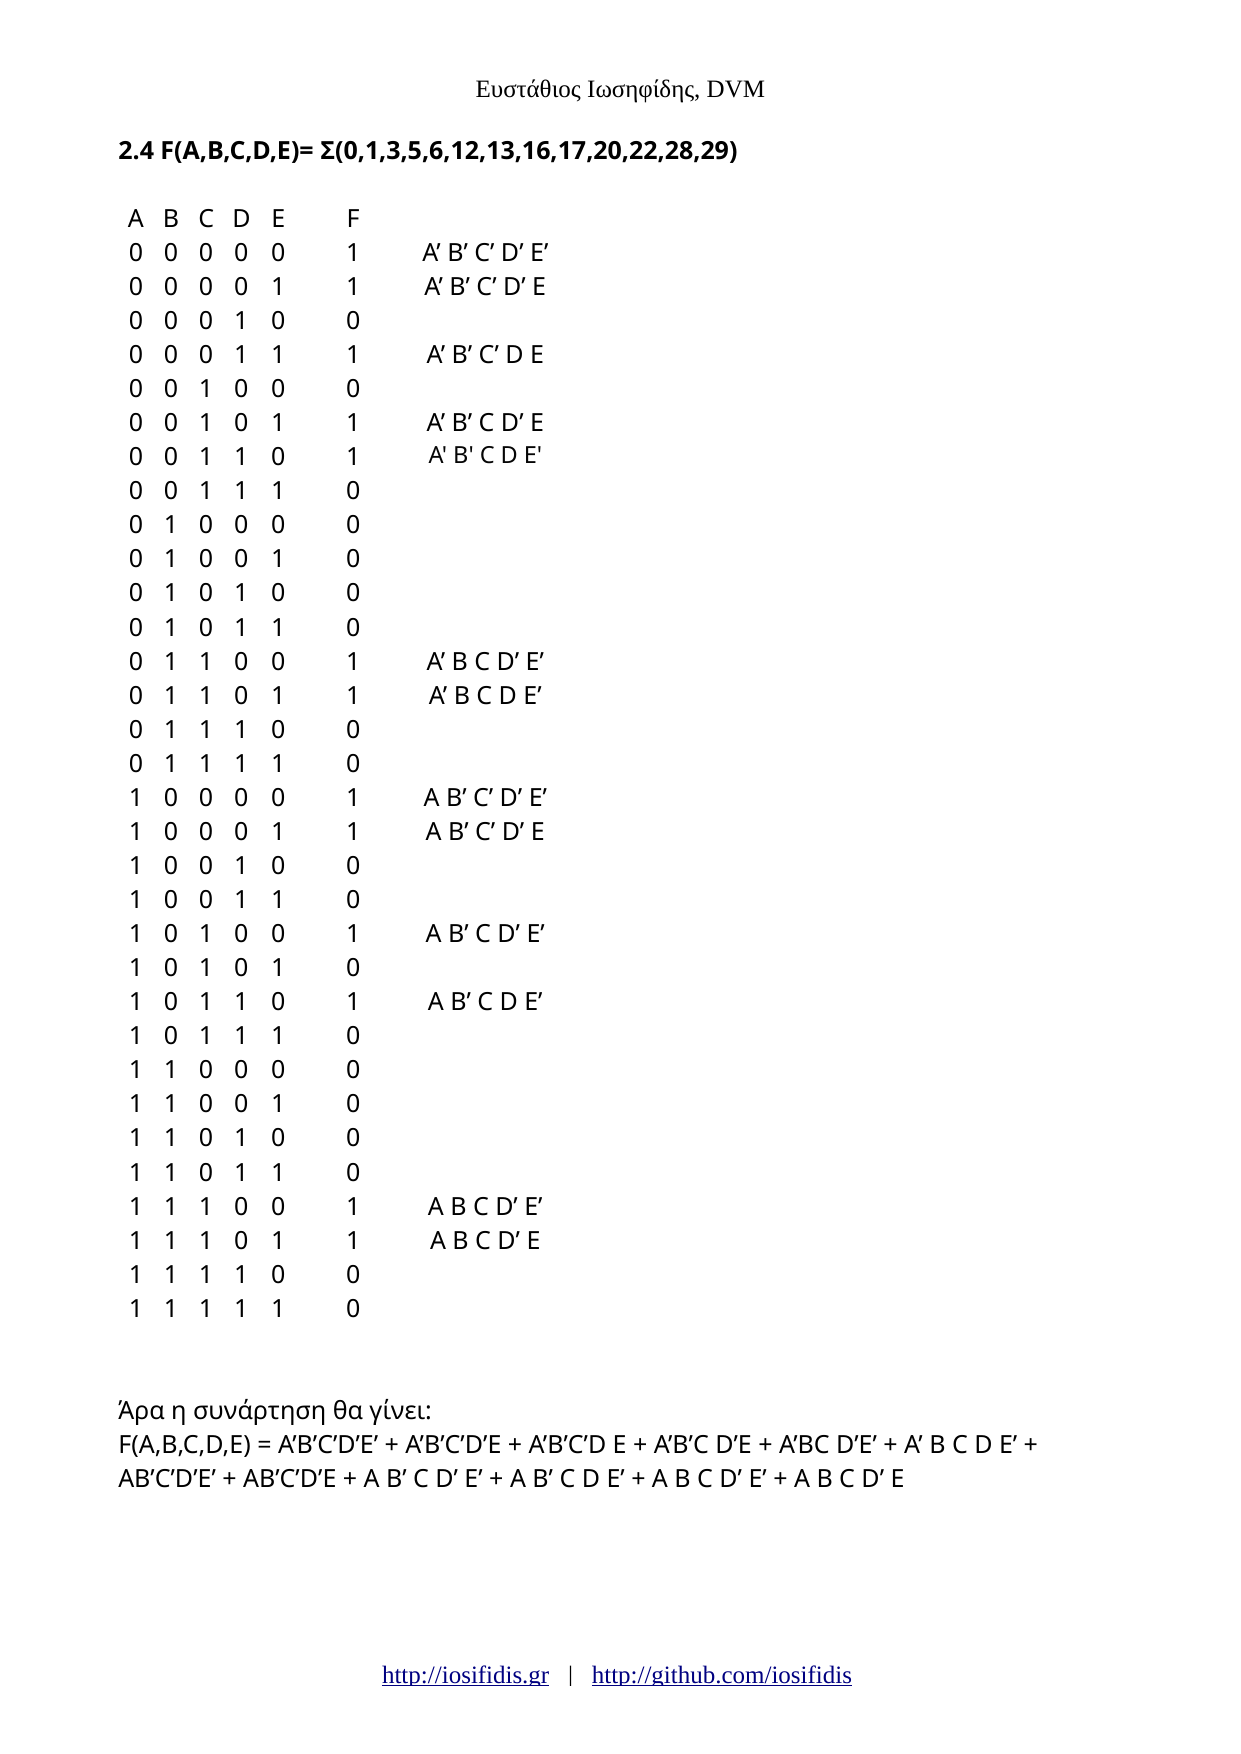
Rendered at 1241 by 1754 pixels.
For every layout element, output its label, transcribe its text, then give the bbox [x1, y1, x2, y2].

table_cell 0 [259, 1120, 297, 1154]
table_cell 0 [259, 711, 297, 745]
table_cell [409, 1154, 561, 1188]
table_cell 0 [259, 1256, 297, 1290]
table_header A [118, 200, 153, 234]
table_cell 0 [259, 439, 297, 473]
table_cell 1 [259, 882, 297, 916]
table_cell 0 [297, 473, 409, 507]
table_cell 1 [188, 439, 223, 473]
table_cell 1 [188, 1256, 223, 1290]
table_cell A’ B C D’ E’ [409, 643, 561, 677]
table_cell 0 [118, 235, 153, 268]
table_cell [409, 1120, 561, 1154]
table_cell 1 [259, 405, 297, 439]
table_cell 0 [118, 677, 153, 711]
table_cell 0 [188, 848, 223, 882]
table_cell 1 [118, 1018, 153, 1052]
table_cell A B’ C D’ E’ [409, 916, 561, 950]
table_header C [188, 200, 223, 234]
table_cell [409, 541, 561, 575]
table_cell 1 [153, 711, 188, 745]
table_cell 0 [224, 643, 259, 677]
table_cell 1 [224, 984, 259, 1018]
table_cell 1 [224, 848, 259, 882]
table_cell 1 [224, 745, 259, 779]
table_cell 0 [297, 745, 409, 779]
table_cell 0 [297, 711, 409, 745]
table_cell 1 [188, 1188, 223, 1222]
table_cell 0 [118, 745, 153, 779]
table_cell 0 [118, 269, 153, 303]
table_cell 1 [297, 677, 409, 711]
table_cell 0 [188, 1120, 223, 1154]
table_cell 0 [224, 677, 259, 711]
table_cell A’ B’ C’ D E [409, 337, 561, 371]
table_cell 1 [118, 1256, 153, 1290]
table_cell 0 [118, 643, 153, 677]
table_cell 1 [153, 1188, 188, 1222]
table_cell 1 [153, 745, 188, 779]
table_cell 1 [188, 916, 223, 950]
table_header D [224, 200, 259, 234]
table_cell 0 [224, 269, 259, 303]
table_cell 0 [118, 337, 153, 371]
table_cell [409, 950, 561, 984]
table_cell [409, 1086, 561, 1120]
table_cell 0 [297, 882, 409, 916]
table_cell [409, 848, 561, 882]
table_cell 0 [297, 507, 409, 541]
text F(A,B,C,D,Ε) = A’B’C’D’E’ + A’B’C’D’E + A’B’C’D E + A’B’C D’E + A’BC D’E’ + A’ B C D E’ + AB’C’D’E’ + AB’C’D’E + A B’ C D’ E’ + A B’ C D E’ + A B C D’ E’ + A B C D’ E [118, 1427, 1122, 1495]
table_cell 1 [118, 814, 153, 848]
table_cell 0 [297, 1052, 409, 1086]
table_cell 1 [188, 711, 223, 745]
table_cell 1 [224, 882, 259, 916]
table_cell 1 [118, 1154, 153, 1188]
table_cell 1 [153, 1120, 188, 1154]
table_cell 0 [188, 337, 223, 371]
table_cell 1 [153, 575, 188, 609]
table_cell 1 [118, 1052, 153, 1086]
table_cell 1 [118, 1120, 153, 1154]
table_cell 1 [259, 1086, 297, 1120]
table_cell 0 [153, 439, 188, 473]
table_cell 0 [118, 711, 153, 745]
table_cell [409, 1018, 561, 1052]
table_cell A B C D’ E’ [409, 1188, 561, 1222]
table_cell 1 [224, 575, 259, 609]
table_cell 1 [297, 1188, 409, 1222]
table_cell 0 [259, 916, 297, 950]
table_cell 1 [259, 1290, 297, 1324]
table_cell 1 [297, 780, 409, 813]
table_cell 1 [188, 1222, 223, 1256]
table_cell 0 [153, 303, 188, 337]
table_cell 0 [297, 541, 409, 575]
table_header E [259, 200, 297, 234]
table_cell 1 [259, 1018, 297, 1052]
table_header B [153, 200, 188, 234]
table_cell 1 [297, 405, 409, 439]
table_cell 1 [188, 950, 223, 984]
table_cell 0 [118, 371, 153, 405]
table_cell 1 [118, 1222, 153, 1256]
table_cell 0 [297, 575, 409, 609]
table_cell 1 [297, 439, 409, 473]
table_cell [409, 507, 561, 541]
table_cell [409, 303, 561, 337]
table_cell 1 [259, 1154, 297, 1188]
table_cell 0 [297, 1290, 409, 1324]
table_cell 0 [153, 780, 188, 813]
table_cell 0 [153, 1018, 188, 1052]
table_cell 1 [224, 303, 259, 337]
table_cell 0 [188, 575, 223, 609]
table_cell 0 [153, 235, 188, 268]
table_cell 1 [224, 1256, 259, 1290]
table_cell 0 [118, 405, 153, 439]
table_cell 0 [153, 371, 188, 405]
table_cell 1 [153, 1086, 188, 1120]
table_cell 0 [188, 303, 223, 337]
table_cell 0 [118, 507, 153, 541]
table_cell 1 [259, 677, 297, 711]
table_header [409, 200, 561, 234]
table_cell [409, 1256, 561, 1290]
table_cell 1 [188, 745, 223, 779]
table_cell A’ B’ C D’ E [409, 405, 561, 439]
table_cell 0 [259, 371, 297, 405]
table_cell 0 [224, 916, 259, 950]
table_cell 0 [259, 848, 297, 882]
table_cell 0 [259, 507, 297, 541]
table_cell 1 [118, 848, 153, 882]
table_cell 1 [188, 677, 223, 711]
table_cell 1 [259, 745, 297, 779]
table_cell 1 [259, 1222, 297, 1256]
table_cell 1 [153, 1256, 188, 1290]
table_cell 0 [188, 507, 223, 541]
table_cell 0 [188, 541, 223, 575]
text 2.4 F(A,B,C,D,E)= Σ(0,1,3,5,6,12,13,16,17,20,22,28,29) [118, 132, 1122, 166]
table_cell 0 [224, 1052, 259, 1086]
table_cell 1 [297, 337, 409, 371]
table_cell 0 [259, 643, 297, 677]
table_cell A’ B’ C’ D’ E [409, 269, 561, 303]
table_cell 1 [153, 1290, 188, 1324]
table_cell 0 [153, 848, 188, 882]
table_cell 0 [153, 814, 188, 848]
table_cell 1 [224, 337, 259, 371]
table_cell A' B' C D E' [409, 439, 561, 473]
table_cell 0 [297, 1154, 409, 1188]
table_cell 0 [259, 1188, 297, 1222]
table_cell 0 [188, 780, 223, 813]
table_cell 0 [153, 984, 188, 1018]
table_cell 1 [259, 609, 297, 643]
table_cell 0 [188, 814, 223, 848]
table_cell 0 [297, 609, 409, 643]
table_cell 1 [224, 1290, 259, 1324]
table_cell 1 [153, 677, 188, 711]
table_cell 0 [118, 303, 153, 337]
table_cell 0 [259, 235, 297, 268]
table_cell 1 [224, 1018, 259, 1052]
table_cell 0 [297, 1256, 409, 1290]
table_cell 0 [188, 882, 223, 916]
table_cell 1 [224, 1120, 259, 1154]
table_cell [409, 575, 561, 609]
table_cell 0 [224, 1222, 259, 1256]
table_cell 1 [259, 814, 297, 848]
table_cell 1 [118, 1086, 153, 1120]
table_cell 0 [259, 984, 297, 1018]
table_cell [409, 371, 561, 405]
table_cell 0 [259, 575, 297, 609]
table_header F [297, 200, 409, 234]
text Άρα η συνάρτηση θα γίνει: [118, 1393, 1122, 1427]
table_cell 0 [297, 848, 409, 882]
table_cell 1 [188, 473, 223, 507]
table_cell [409, 711, 561, 745]
table_cell 0 [259, 303, 297, 337]
table_cell 0 [224, 371, 259, 405]
table_cell 1 [188, 1290, 223, 1324]
table_cell 1 [188, 643, 223, 677]
table_cell 0 [188, 609, 223, 643]
table_cell 1 [153, 507, 188, 541]
table_cell 0 [297, 371, 409, 405]
table_cell 0 [188, 269, 223, 303]
table_cell 0 [297, 1086, 409, 1120]
table_cell 0 [188, 1052, 223, 1086]
table_cell 1 [224, 711, 259, 745]
table_cell 1 [297, 984, 409, 1018]
table_cell 1 [188, 405, 223, 439]
table_cell 0 [224, 541, 259, 575]
table_cell 1 [259, 473, 297, 507]
table_cell 0 [153, 916, 188, 950]
table_cell [409, 1052, 561, 1086]
table_cell 1 [153, 609, 188, 643]
table_cell A’ B’ C’ D’ E’ [409, 235, 561, 268]
table_cell A’ B C D E’ [409, 677, 561, 711]
table_cell 0 [224, 507, 259, 541]
table_cell 0 [153, 405, 188, 439]
table_cell 1 [188, 371, 223, 405]
table_cell 1 [297, 814, 409, 848]
table_cell 0 [188, 1086, 223, 1120]
table_cell 1 [259, 269, 297, 303]
table_cell 1 [153, 1052, 188, 1086]
table_cell 0 [224, 1188, 259, 1222]
table_cell 1 [118, 1290, 153, 1324]
table_cell 1 [259, 541, 297, 575]
table_cell 1 [297, 269, 409, 303]
table_cell 0 [118, 541, 153, 575]
table_cell 0 [153, 882, 188, 916]
table_cell [409, 473, 561, 507]
table_cell 0 [118, 575, 153, 609]
table_cell 0 [153, 269, 188, 303]
table_cell 0 [118, 609, 153, 643]
table_cell 1 [118, 916, 153, 950]
table_cell 1 [153, 541, 188, 575]
table_cell A B’ C’ D’ E’ [409, 780, 561, 813]
table_cell 1 [297, 235, 409, 268]
table_cell 0 [153, 337, 188, 371]
table_cell 0 [118, 439, 153, 473]
table_cell 1 [118, 984, 153, 1018]
table_cell 0 [224, 780, 259, 813]
table_cell 1 [297, 1222, 409, 1256]
table_cell 1 [118, 950, 153, 984]
table_cell 1 [297, 643, 409, 677]
table_cell 0 [259, 780, 297, 813]
table_cell 1 [224, 473, 259, 507]
table_cell 0 [224, 950, 259, 984]
table_cell 1 [259, 337, 297, 371]
table_cell 0 [224, 235, 259, 268]
table_cell A B C D’ E [409, 1222, 561, 1256]
table_cell 1 [153, 1154, 188, 1188]
table_cell [409, 609, 561, 643]
table_cell 0 [188, 235, 223, 268]
table_cell 0 [297, 303, 409, 337]
table_cell 1 [259, 950, 297, 984]
table_cell 0 [153, 473, 188, 507]
table_cell 1 [224, 1154, 259, 1188]
table_cell 0 [224, 405, 259, 439]
table_cell 1 [224, 439, 259, 473]
table_cell 0 [259, 1052, 297, 1086]
table_cell A B’ C D E’ [409, 984, 561, 1018]
table_cell 0 [224, 1086, 259, 1120]
table_cell [409, 745, 561, 779]
table_cell A B’ C’ D’ E [409, 814, 561, 848]
table_cell 1 [188, 984, 223, 1018]
table_cell 1 [118, 882, 153, 916]
table_cell 1 [188, 1018, 223, 1052]
table_cell 0 [297, 950, 409, 984]
table_cell 0 [297, 1120, 409, 1154]
table_cell 0 [153, 950, 188, 984]
table_cell 1 [297, 916, 409, 950]
table_cell 1 [153, 1222, 188, 1256]
table_cell 1 [224, 609, 259, 643]
table_cell 1 [118, 1188, 153, 1222]
table_cell 1 [118, 780, 153, 813]
table_cell [409, 1290, 561, 1324]
table_cell 1 [153, 643, 188, 677]
table_cell 0 [224, 814, 259, 848]
table_cell 0 [188, 1154, 223, 1188]
table_cell 0 [118, 473, 153, 507]
table_cell 0 [297, 1018, 409, 1052]
table_cell [409, 882, 561, 916]
